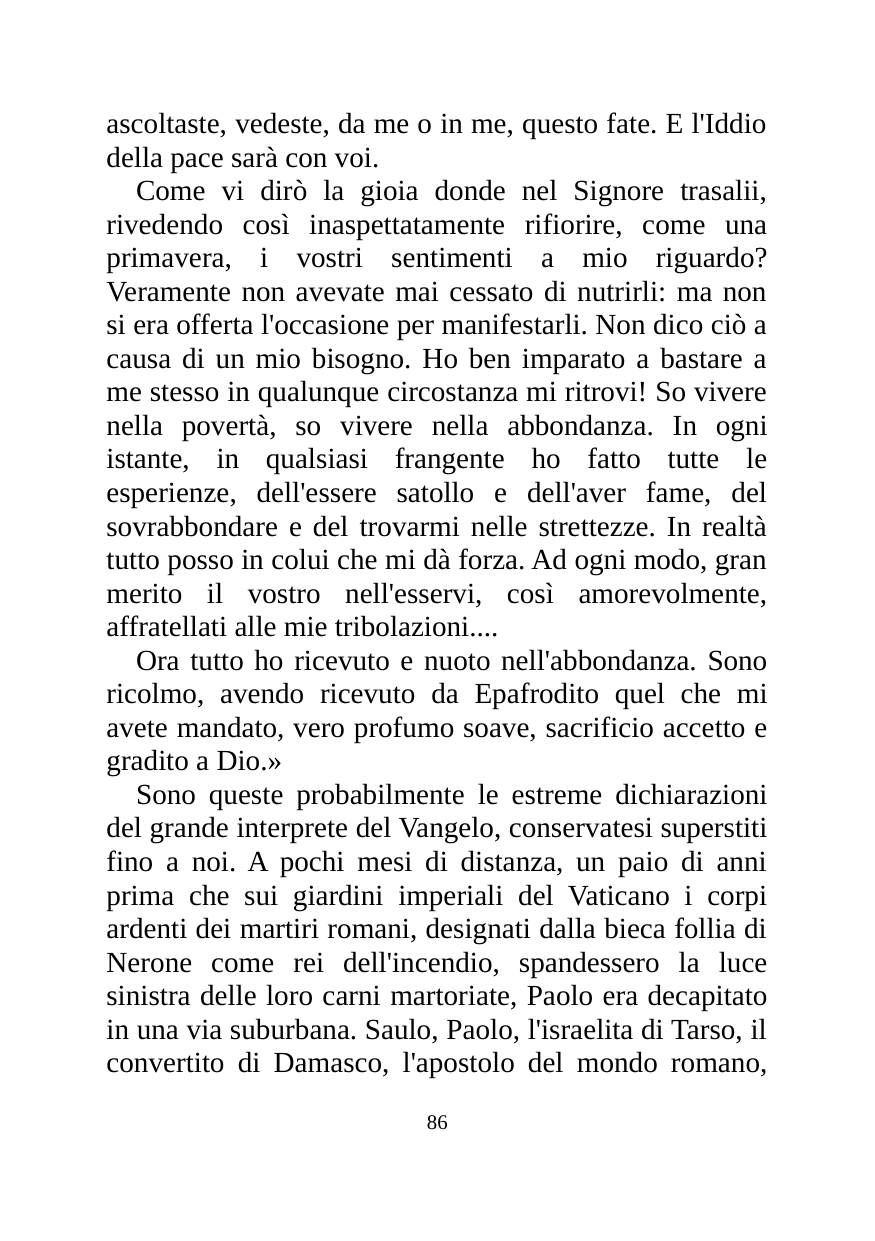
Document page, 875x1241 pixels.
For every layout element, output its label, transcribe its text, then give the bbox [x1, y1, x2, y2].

text Sono queste probabilmente le estreme dichiarazioni del grande interprete del Vangelo, conservatesi superstiti fino a noi. A pochi mesi di distanza, un paio di anni prima che sui giardini imperiali del Vaticano i corpi ardenti dei martiri romani, designati dalla bieca follia di Nerone come rei dell'incendio, spandessero la luce sinistra delle loro carni martoriate, Paolo era decapitato in una via suburbana. Saulo, Paolo, l'israelita di Tarso, il convertito di Damasco, l'apostolo del mondo romano, [106, 777, 768, 1079]
text Come vi dirò la gioia donde nel Signore trasalii, rivedendo così inaspettatamente rifiorire, come una primavera, i vostri sentimenti a mio riguardo? Veramente non avevate mai cessato di nutrirli: ma non si era offerta l'occasione per manifestarli. Non dico ciò a causa di un mio bisogno. Ho ben imparato a bastare a me stesso in qualunque circostanza mi ritrovi! So vivere nella povertà, so vivere nella abbondanza. In ogni istante, in qualsiasi frangente ho fatto tutte le esperienze, dell'essere satollo e dell'aver fame, del sovrabbondare e del trovarmi nelle strettezze. In realtà tutto posso in colui che mi dà forza. Ad ogni modo, gran merito il vostro nell'esservi, così amorevolmente, affratellati alle mie tribolazioni.... [106, 173, 768, 643]
text ascoltaste, vedeste, da me o in me, questo fate. E l'Iddio della pace sarà con voi. [106, 106, 768, 173]
text Ora tutto ho ricevuto e nuoto nell'abbondanza. Sono ricolmo, avendo ricevuto da Epafrodito quel che mi avete mandato, vero profumo soave, sacrificio accetto e gradito a Dio.» [106, 643, 768, 777]
